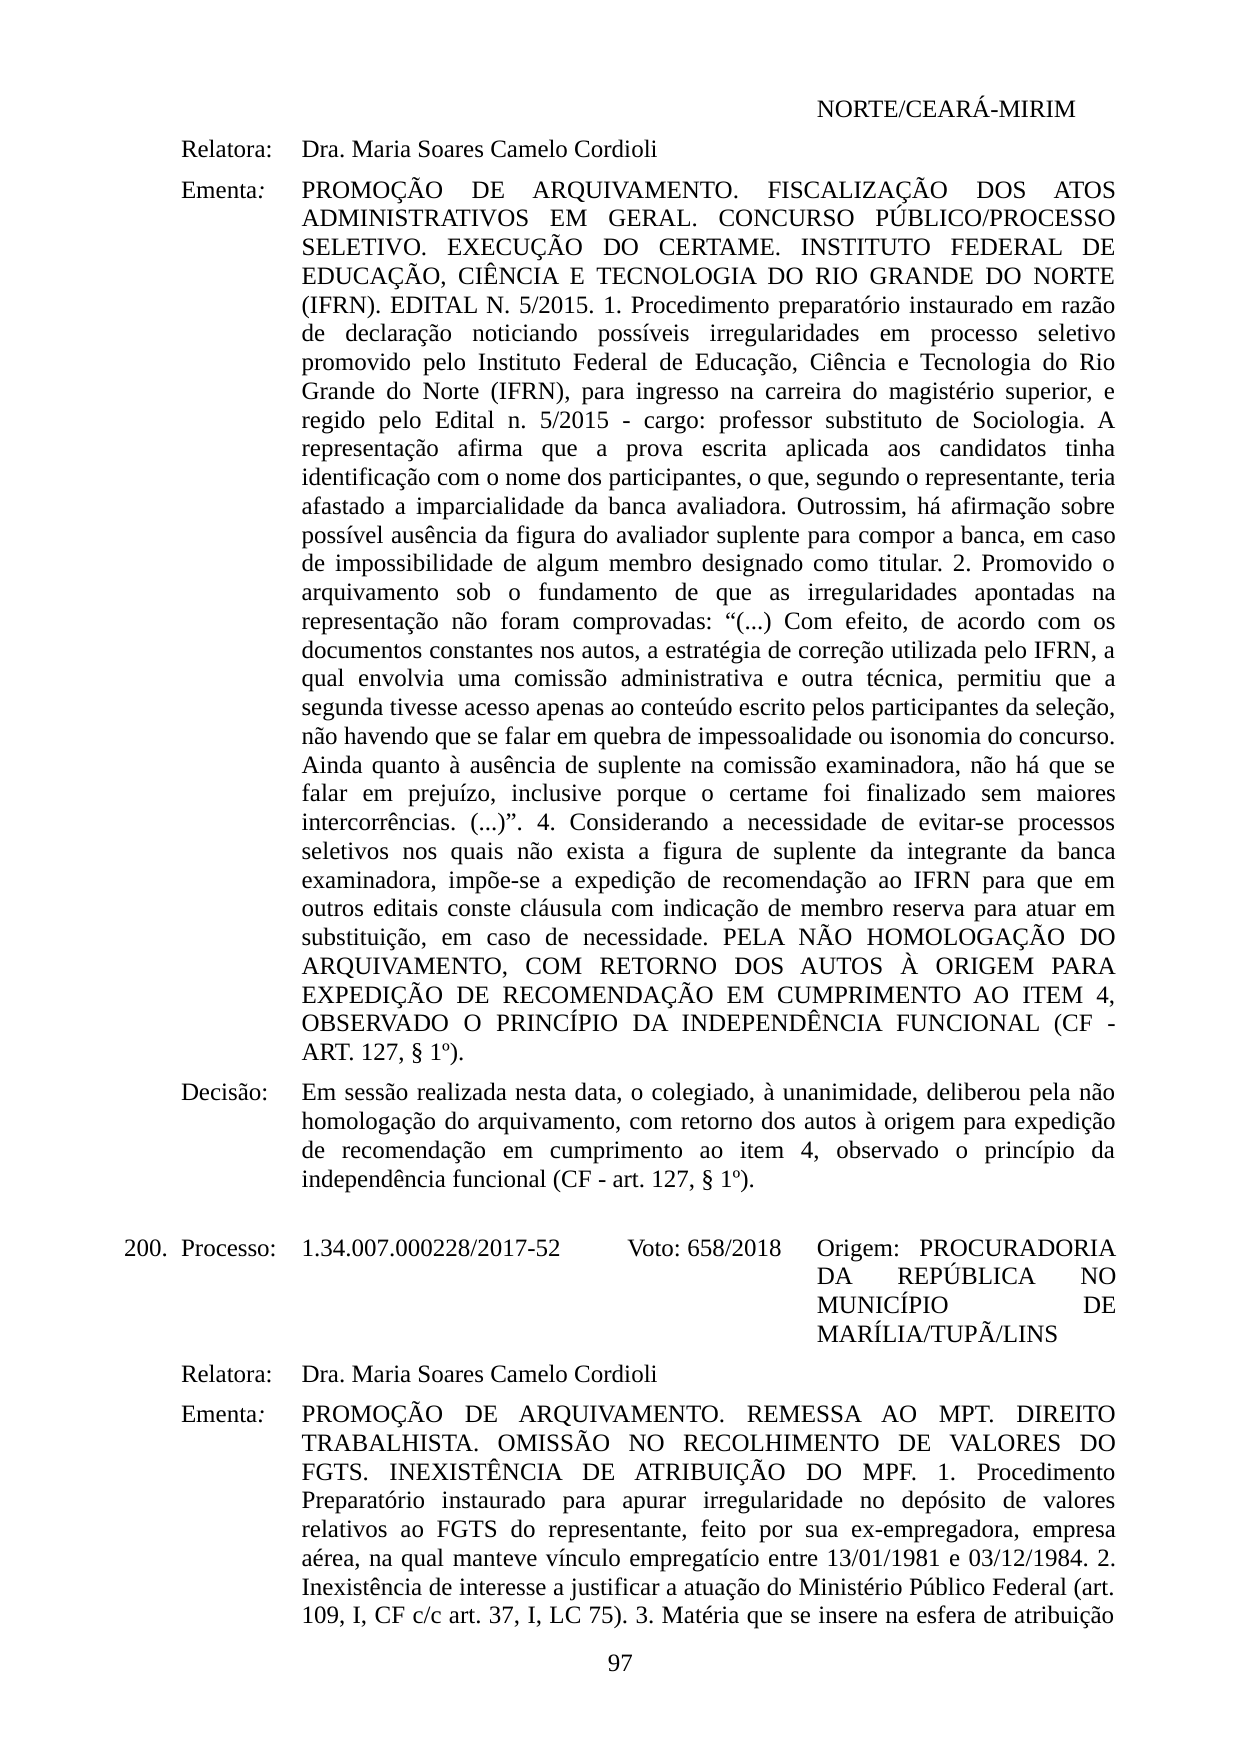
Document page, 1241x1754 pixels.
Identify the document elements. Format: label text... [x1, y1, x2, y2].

table_cell Dra. Maria Soares Camelo Cordioli [296, 129, 1122, 169]
table_cell [118, 129, 175, 169]
table_cell [118, 1394, 175, 1635]
table_header 200. [118, 1227, 175, 1353]
table_cell Ementa: [175, 169, 296, 1072]
table_header Origem: PROCURADORIA DA REPÚBLICA NO MUNICÍPIO DE MARÍLIA/TUPÃ/LINS [811, 1227, 1122, 1353]
table_cell [118, 1353, 175, 1393]
table_header [118, 89, 175, 129]
table_cell [118, 169, 175, 1072]
table_cell Em sessão realizada nesta data, o colegiado, à unanimidade, deliberou pela não homologação do arquivamento, com retorno dos autos à origem para expedição de recomendação em cumprimento ao item 4, observado o princípio da independência funcional (CF - art. 127, § 1º). [296, 1072, 1122, 1198]
table_header [621, 89, 811, 129]
table_cell Decisão: [175, 1072, 296, 1198]
table_header [175, 89, 296, 129]
table_header 1.34.007.000228/2017-52 [296, 1227, 621, 1353]
table_cell PROMOÇÃO DE ARQUIVAMENTO. FISCALIZAÇÃO DOS ATOS ADMINISTRATIVOS EM GERAL. CONCURSO PÚBLICO/PROCESSO SELETIVO. EXECUÇÃO DO CERTAME. INSTITUTO FEDERAL DE EDUCAÇÃO, CIÊNCIA E TECNOLOGIA DO RIO GRANDE DO NORTE (IFRN). EDITAL N. 5/2015. 1. Procedimento preparatório instaurado em razão de declaração noticiando possíveis irregularidades em processo seletivo promovido pelo Instituto Federal de Educação, Ciência e Tecnologia do Rio Grande do Norte (IFRN), para ingresso na carreira do magistério superior, e regido pelo Edital n. 5/2015 - cargo: professor substituto de Sociologia. A representação afirma que a prova escrita aplicada aos candidatos tinha identificação com o nome dos participantes, o que, segundo o representante, teria afastado a imparcialidade da banca avaliadora. Outrossim, há afirmação sobre possível ausência da figura do avaliador suplente para compor a banca, em caso de impossibilidade de algum membro designado como titular. 2. Promovido o arquivamento sob o fundamento de que as irregularidades apontadas na representação não foram comprovadas: “(...) Com efeito, de acordo com os documentos constantes nos autos, a estratégia de correção utilizada pelo IFRN, a qual envolvia uma comissão administrativa e outra técnica, permitiu que a segunda tivesse acesso apenas ao conteúdo escrito pelos participantes da seleção, não havendo que se falar em quebra de impessoalidade ou isonomia do concurso. Ainda quanto à ausência de suplente na comissão examinadora, não há que se falar em prejuízo, inclusive porque o certame foi finalizado sem maiores intercorrências. (...)”. 4. Considerando a necessidade de evitar-se processos seletivos nos quais não exista a figura de suplente da integrante da banca examinadora, impõe-se a expedição de recomendação ao IFRN para que em outros editais conste cláusula com indicação de membro reserva para atuar em substituição, em caso de necessidade. PELA NÃO HOMOLOGAÇÃO DO ARQUIVAMENTO, COM RETORNO DOS AUTOS À ORIGEM PARA EXPEDIÇÃO DE RECOMENDAÇÃO EM CUMPRIMENTO AO ITEM 4, OBSERVADO O PRINCÍPIO DA INDEPENDÊNCIA FUNCIONAL (CF - ART. 127, § 1º). [296, 169, 1122, 1072]
table_cell Relatora: [175, 1353, 296, 1393]
table_cell PROMOÇÃO DE ARQUIVAMENTO. REMESSA AO MPT. DIREITO TRABALHISTA. OMISSÃO NO RECOLHIMENTO DE VALORES DO FGTS. INEXISTÊNCIA DE ATRIBUIÇÃO DO MPF. 1. Procedimento Preparatório instaurado para apurar irregularidade no depósito de valores relativos ao FGTS do representante, feito por sua ex-empregadora, empresa aérea, na qual manteve vínculo empregatício entre 13/01/1981 e 03/12/1984. 2. Inexistência de interesse a justificar a atuação do Ministério Público Federal (art. 109, I, CF c/c art. 37, I, LC 75). 3. Matéria que se insere na esfera de atribuição [296, 1394, 1122, 1635]
table_cell Relatora: [175, 129, 296, 169]
table_header NORTE/CEARÁ-MIRIM [811, 89, 1122, 129]
table_header [296, 89, 621, 129]
table_header Voto: 658/2018 [621, 1227, 811, 1353]
table_cell Dra. Maria Soares Camelo Cordioli [296, 1353, 1122, 1393]
table_header Processo: [175, 1227, 296, 1353]
table_cell Ementa: [175, 1394, 296, 1635]
table_cell [118, 1072, 175, 1198]
